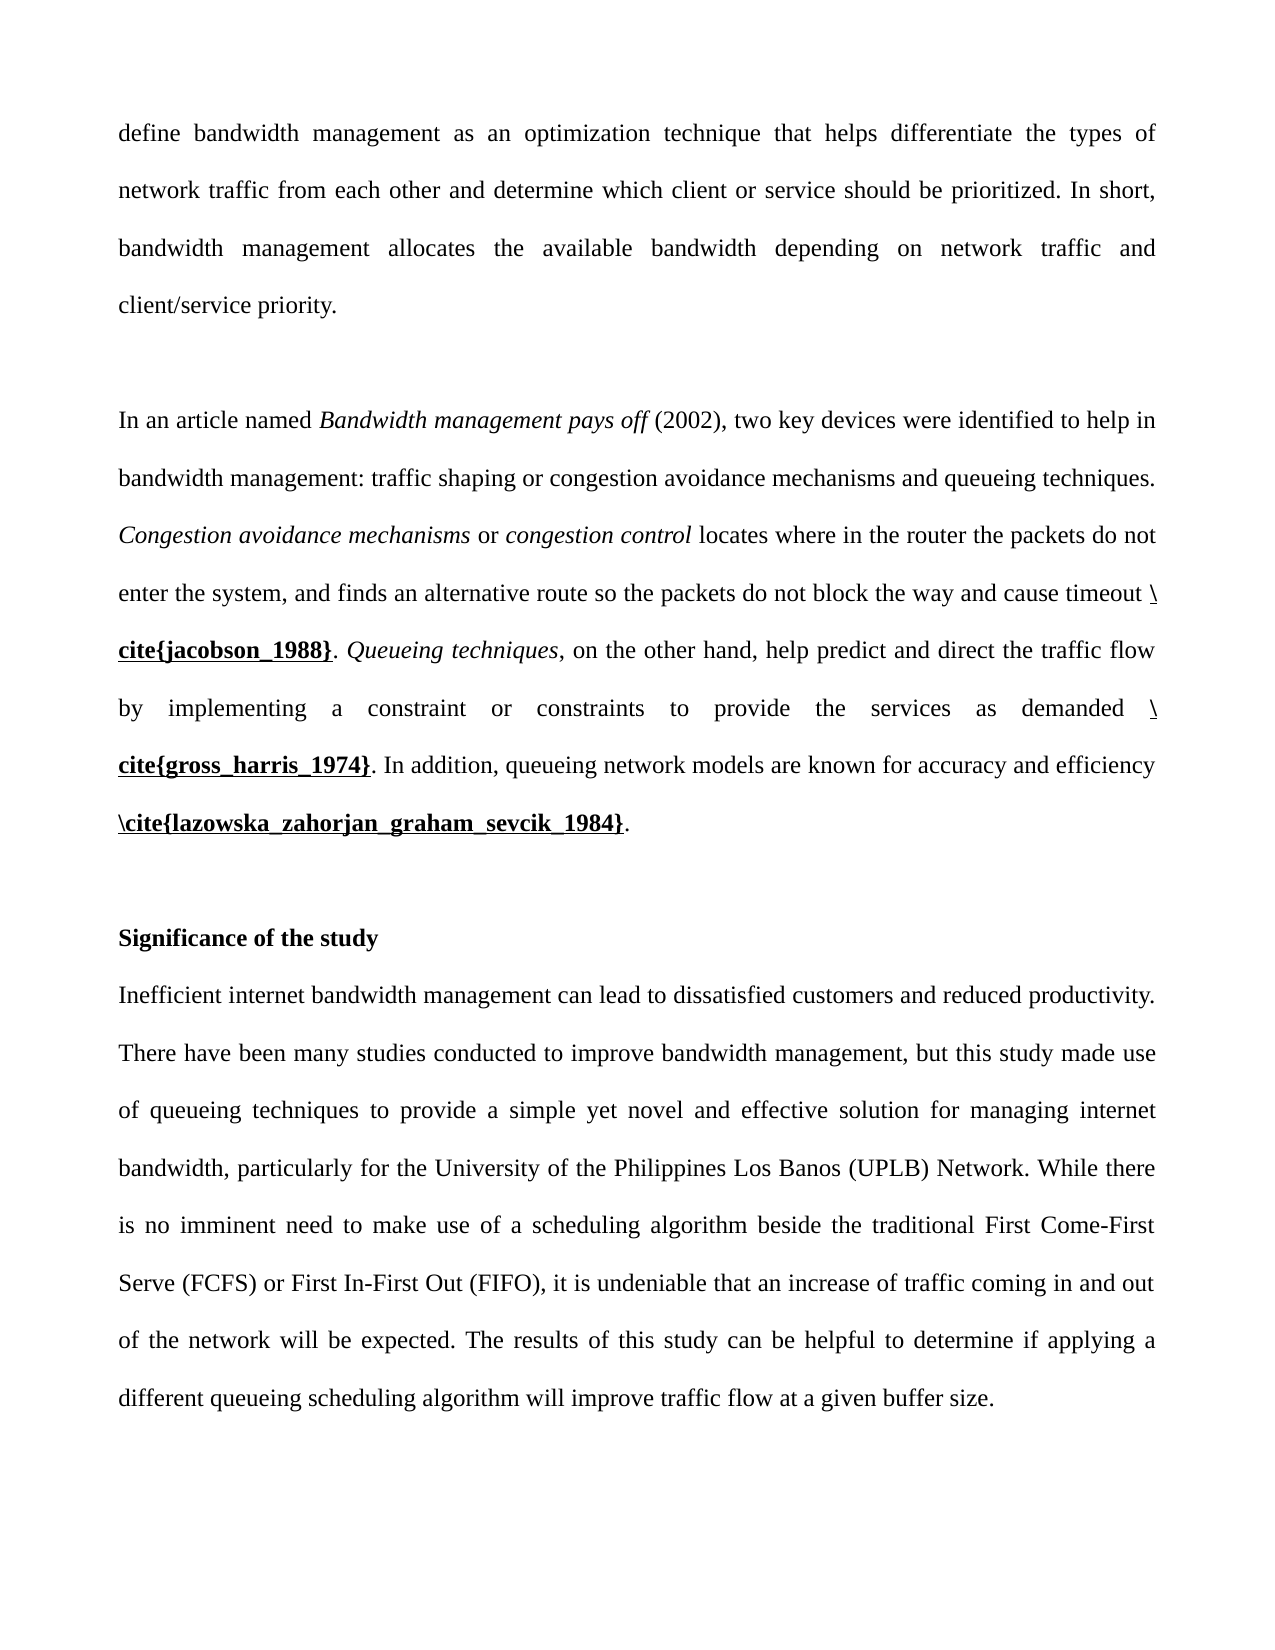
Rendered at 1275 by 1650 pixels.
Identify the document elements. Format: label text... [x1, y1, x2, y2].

text In an article named Bandwidth management pays off (2002), two key devices were identified to help in bandwidth management: traffic shaping or congestion avoidance mechanisms and queueing techniques. Congestion avoidance mechanisms or congestion control locates where in the router the packets do not enter the system, and finds an alternative route so the packets do not block the way and cause timeout \cite{jacobson_1988}. Queueing techniques, on the other hand, help predict and direct the traffic flow by implementing a constraint or constraints to provide the services as demanded \cite{gross_harris_1974}. In addition, queueing network models are known for accuracy and efficiency \cite{lazowska_zahorjan_graham_sevcik_1984}. [118, 406, 1157, 837]
text Inefficient internet bandwidth management can lead to dissatisfied customers and reduced productivity. There have been many studies conducted to improve bandwidth management, but this study made use of queueing techniques to provide a simple yet novel and effective solution for managing internet bandwidth, particularly for the University of the Philippines Los Banos (UPLB) Network. While there is no imminent need to make use of a scheduling algorithm beside the traditional First Come-First Serve (FCFS) or First In-First Out (FIFO), it is undeniable that an increase of traffic coming in and out of the network will be expected. The results of this study can be helpful to determine if applying a different queueing scheduling algorithm will improve traffic flow at a given buffer size. [118, 981, 1157, 1412]
text Significance of the study [118, 923, 1157, 952]
text define bandwidth management as an optimization technique that helps differentiate the types of network traffic from each other and determine which client or service should be prioritized. In short, bandwidth management allocates the available bandwidth depending on network traffic and client/service priority. [118, 118, 1157, 319]
